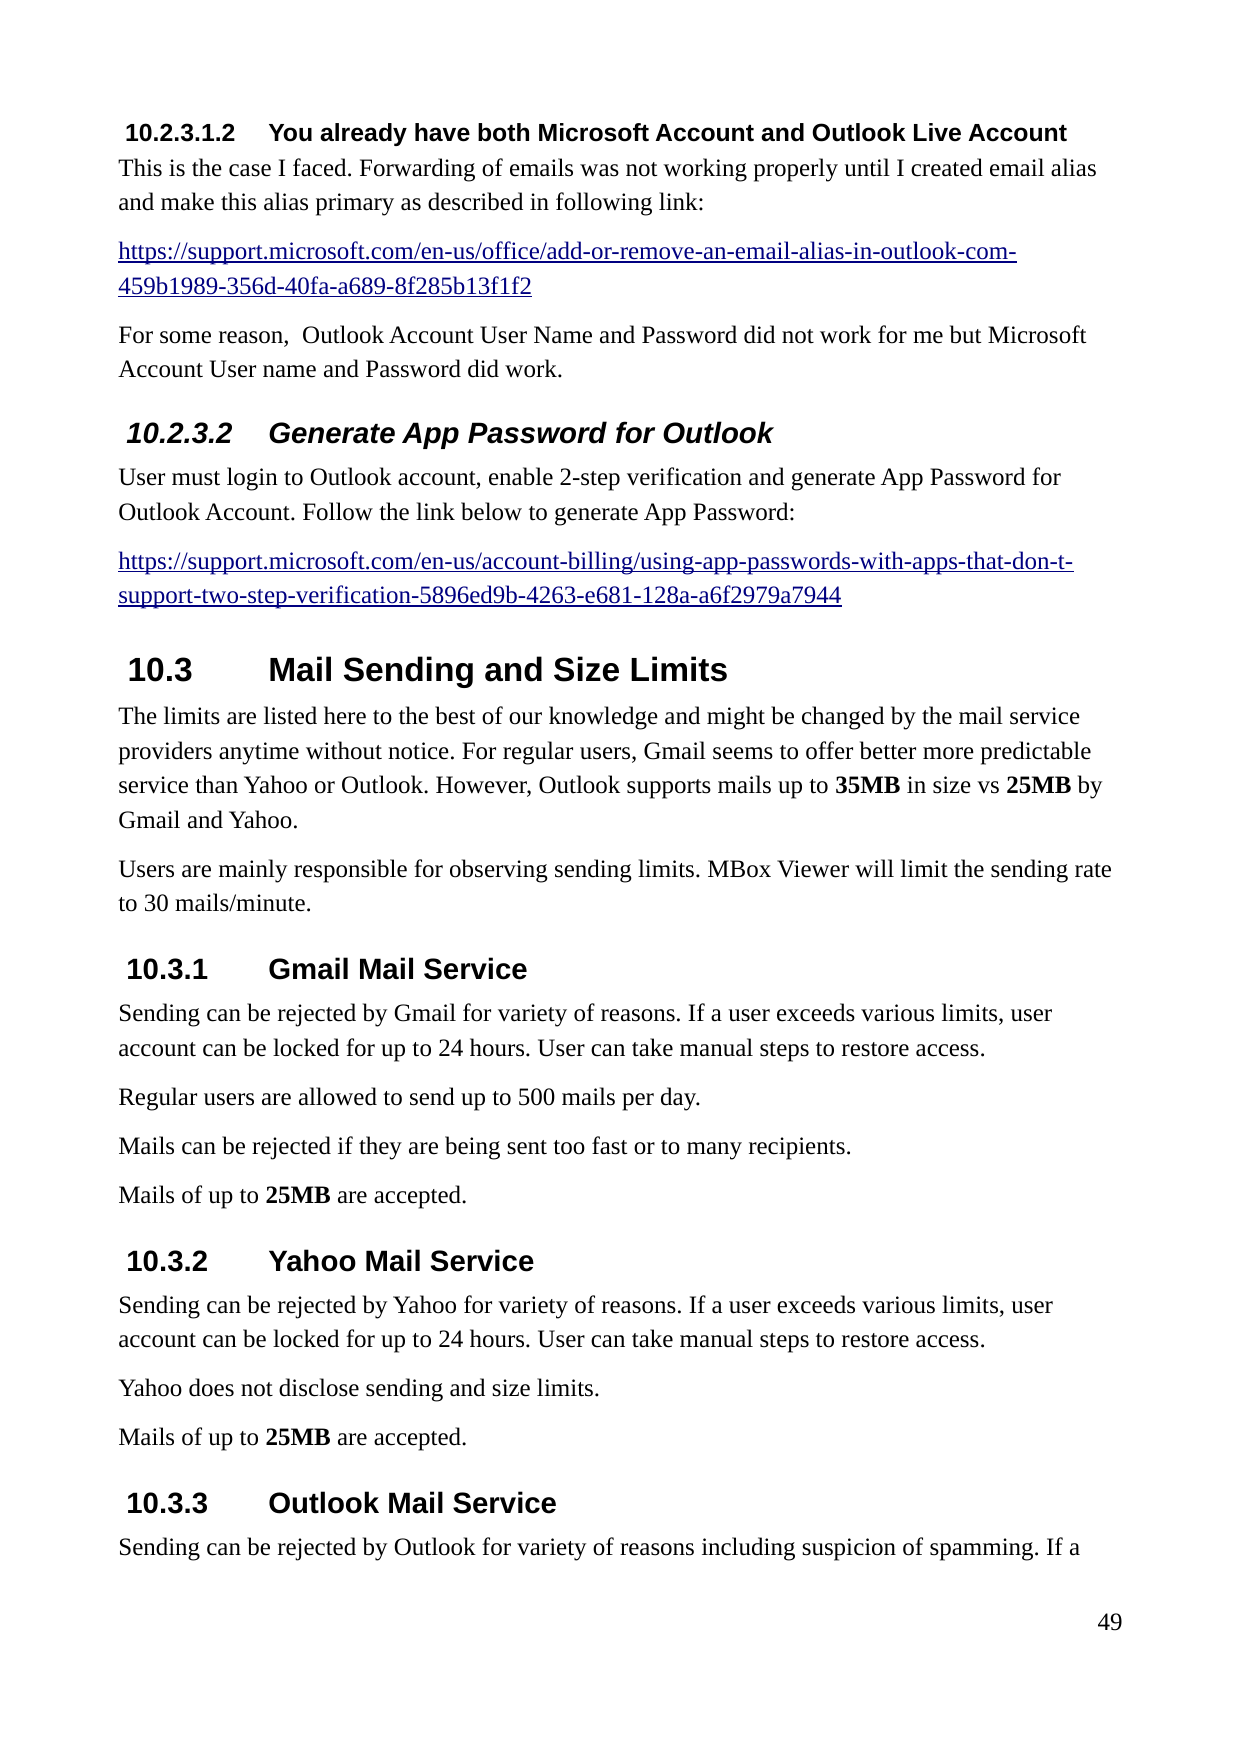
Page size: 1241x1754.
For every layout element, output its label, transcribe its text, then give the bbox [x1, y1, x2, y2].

text Users are mainly responsible for observing sending limits. MBox Viewer will limit the sending rate to 30 mails/minute. [118, 854, 1122, 917]
text Sending can be rejected by Gmail for variety of reasons. If a user exceeds various limits, user account can be locked for up to 24 hours. User can take manual steps to restore access. [118, 998, 1122, 1061]
subtitle Generate App Password for Outlook [118, 416, 1122, 450]
subtitle Mail Sending and Size Limits [118, 650, 1122, 689]
subtitle You already have both Microsoft Account and Outlook Live Account [118, 118, 1122, 147]
text User must login to Outlook account, enable 2-step verification and generate App Password for Outlook Account. Follow the link below to generate App Password: [118, 462, 1122, 526]
text Sending can be rejected by Yahoo for variety of reasons. If a user exceeds various limits, user account can be locked for up to 24 hours. User can take manual steps to restore access. [118, 1290, 1122, 1353]
subtitle Outlook Mail Service [118, 1486, 1122, 1520]
text The limits are listed here to the best of our knowledge and might be changed by the mail service providers anytime without notice. For regular users, Gmail seems to offer better more predictable service than Yahoo or Outlook. However, Outlook supports mails up to 35MB in size vs 25MB by Gmail and Yahoo. [118, 701, 1122, 833]
text https://support.microsoft.com/en-us/office/add-or-remove-an-email-alias-in-outlook-com-459b1989-356d-40fa-a689-8f285b13f1f2 [118, 236, 1122, 300]
text Mails can be rejected if they are being sent too fast or to many recipients. [118, 1131, 1122, 1159]
text https://support.microsoft.com/en-us/account-billing/using-app-passwords-with-apps-that-don-t-support-two-step-verification-5896ed9b-4263-e681-128a-a6f2979a7944 [118, 546, 1122, 609]
text This is the case I faced. Forwarding of emails was not working properly until I created email alias and make this alias primary as described in following link: [118, 153, 1122, 216]
text For some reason, Outlook Account User Name and Password did not work for me but Microsoft Account User name and Password did work. [118, 320, 1122, 383]
text Sending can be rejected by Outlook for variety of reasons including suspicion of spamming. If a [118, 1532, 1122, 1561]
subtitle Gmail Mail Service [118, 952, 1122, 986]
text Mails of up to 25MB are accepted. [118, 1180, 1122, 1209]
text Mails of up to 25MB are accepted. [118, 1422, 1122, 1451]
subtitle Yahoo Mail Service [118, 1243, 1122, 1277]
text Yahoo does not disclose sending and size limits. [118, 1373, 1122, 1402]
text Regular users are allowed to send up to 500 mails per day. [118, 1082, 1122, 1111]
